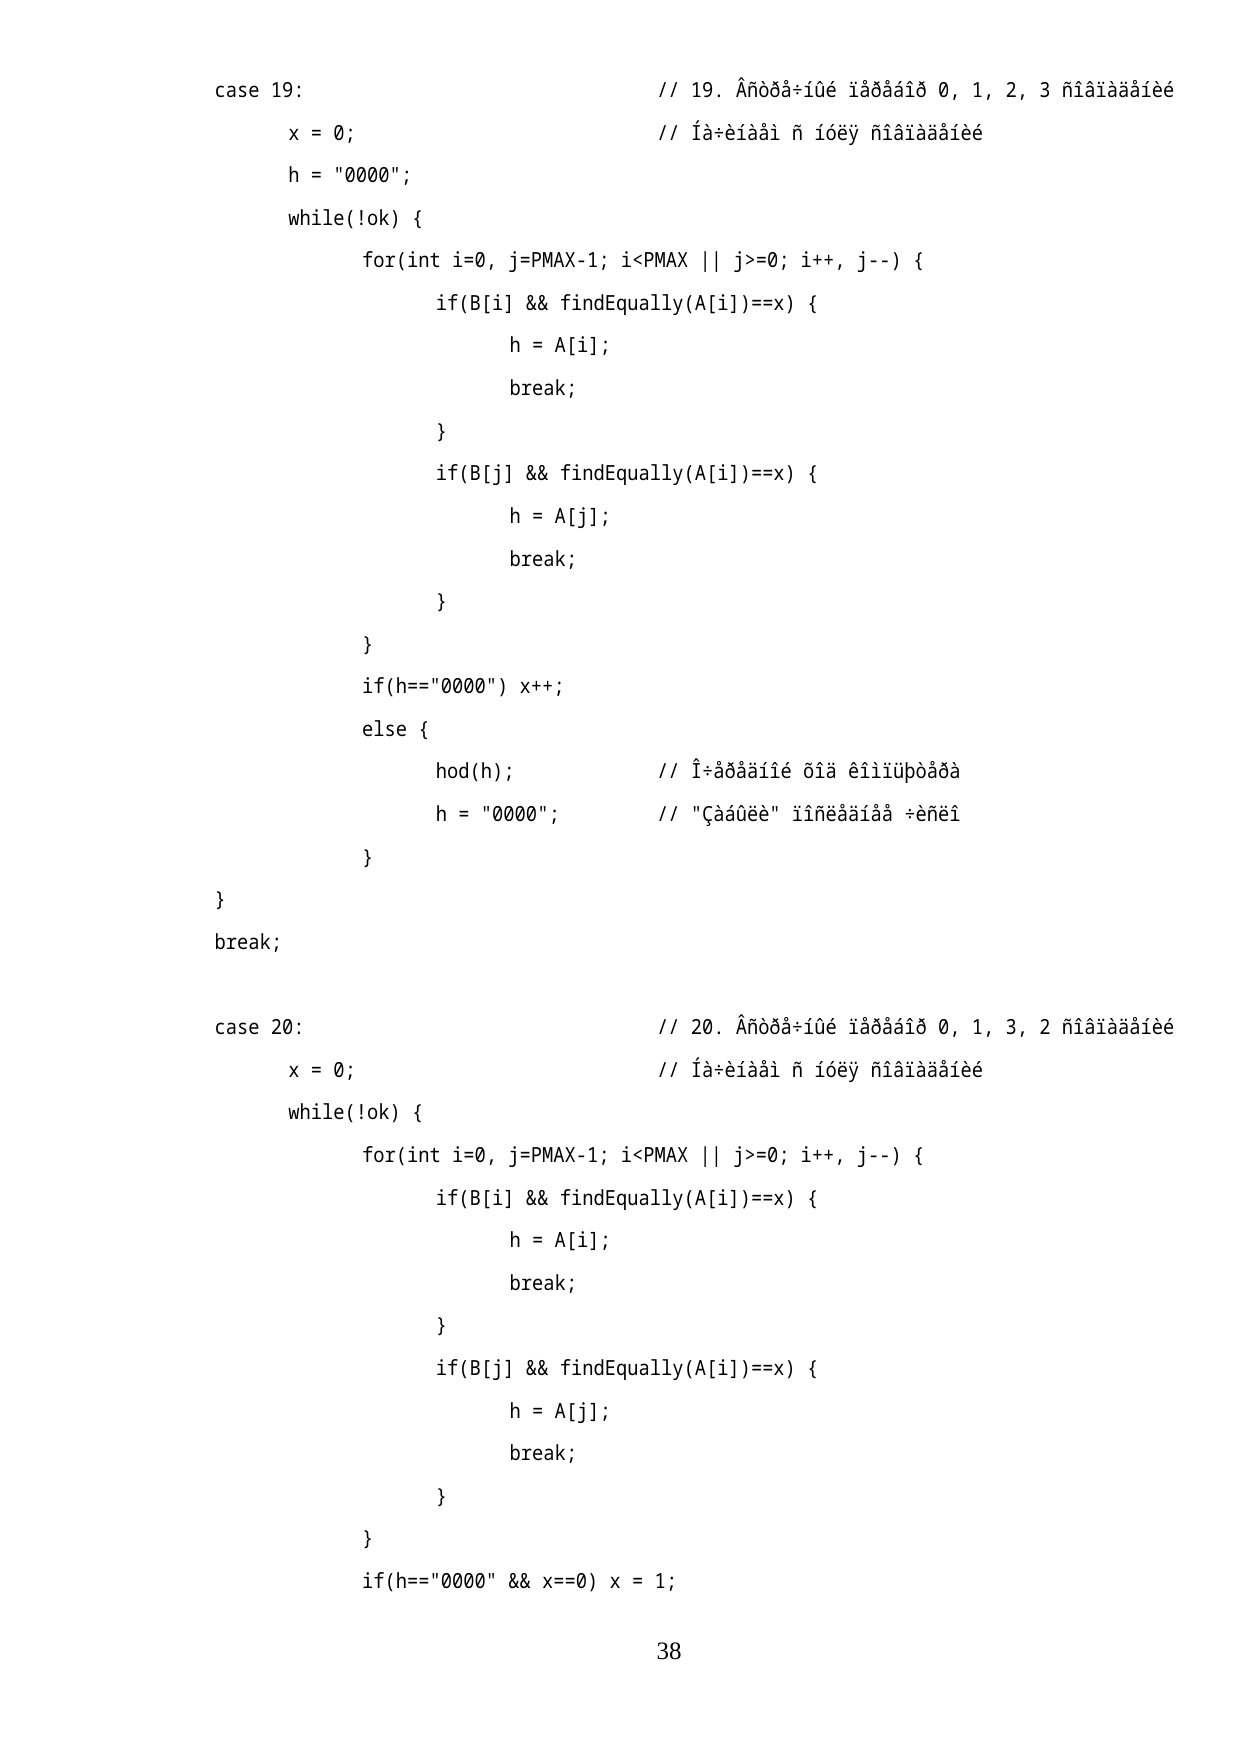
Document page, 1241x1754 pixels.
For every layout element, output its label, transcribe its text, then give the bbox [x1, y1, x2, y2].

text hod(h); // Î÷åðåäíîé õîä êîìïüþòåðà [214, 757, 1181, 785]
text case 19: // 19. Âñòðå÷íûé ïåðåáîð 0, 1, 2, 3 ñîâïàäåíèé [214, 75, 1181, 103]
text } [214, 586, 1181, 615]
text break; [214, 927, 1181, 956]
text h = A[j]; [214, 1396, 1181, 1424]
text break; [214, 373, 1181, 402]
text else { [214, 714, 1181, 742]
text h = "0000"; // "Çàáûëè" ïîñëåäíåå ÷èñëî [214, 799, 1181, 828]
text if(B[i] && findEqually(A[i])==x) { [214, 288, 1181, 316]
text if(B[j] && findEqually(A[i])==x) { [214, 458, 1181, 487]
text x = 0; // Íà÷èíàåì ñ íóëÿ ñîâïàäåíèé [214, 118, 1181, 146]
text } [214, 629, 1181, 657]
text } [214, 1523, 1181, 1552]
text for(int i=0, j=PMAX-1; i<PMAX || j>=0; i++, j--) { [214, 245, 1181, 274]
text if(h=="0000" && x==0) x = 1; [214, 1566, 1181, 1594]
text if(h=="0000") x++; [214, 671, 1181, 700]
text h = A[i]; [214, 331, 1181, 359]
text if(B[i] && findEqually(A[i])==x) { [214, 1183, 1181, 1211]
text } [214, 1481, 1181, 1509]
text break; [214, 1268, 1181, 1296]
text h = A[i]; [214, 1225, 1181, 1254]
text while(!ok) { [214, 1097, 1181, 1126]
text break; [214, 544, 1181, 572]
text while(!ok) { [214, 203, 1181, 231]
text } [214, 884, 1181, 913]
text } [214, 842, 1181, 870]
text case 20: // 20. Âñòðå÷íûé ïåðåáîð 0, 1, 3, 2 ñîâïàäåíèé [214, 1012, 1181, 1041]
text if(B[j] && findEqually(A[i])==x) { [214, 1353, 1181, 1382]
text break; [214, 1438, 1181, 1467]
text h = A[j]; [214, 501, 1181, 529]
text h = "0000"; [214, 160, 1181, 189]
text x = 0; // Íà÷èíàåì ñ íóëÿ ñîâïàäåíèé [214, 1055, 1181, 1083]
text } [214, 1311, 1181, 1339]
text } [214, 416, 1181, 444]
text for(int i=0, j=PMAX-1; i<PMAX || j>=0; i++, j--) { [214, 1140, 1181, 1168]
